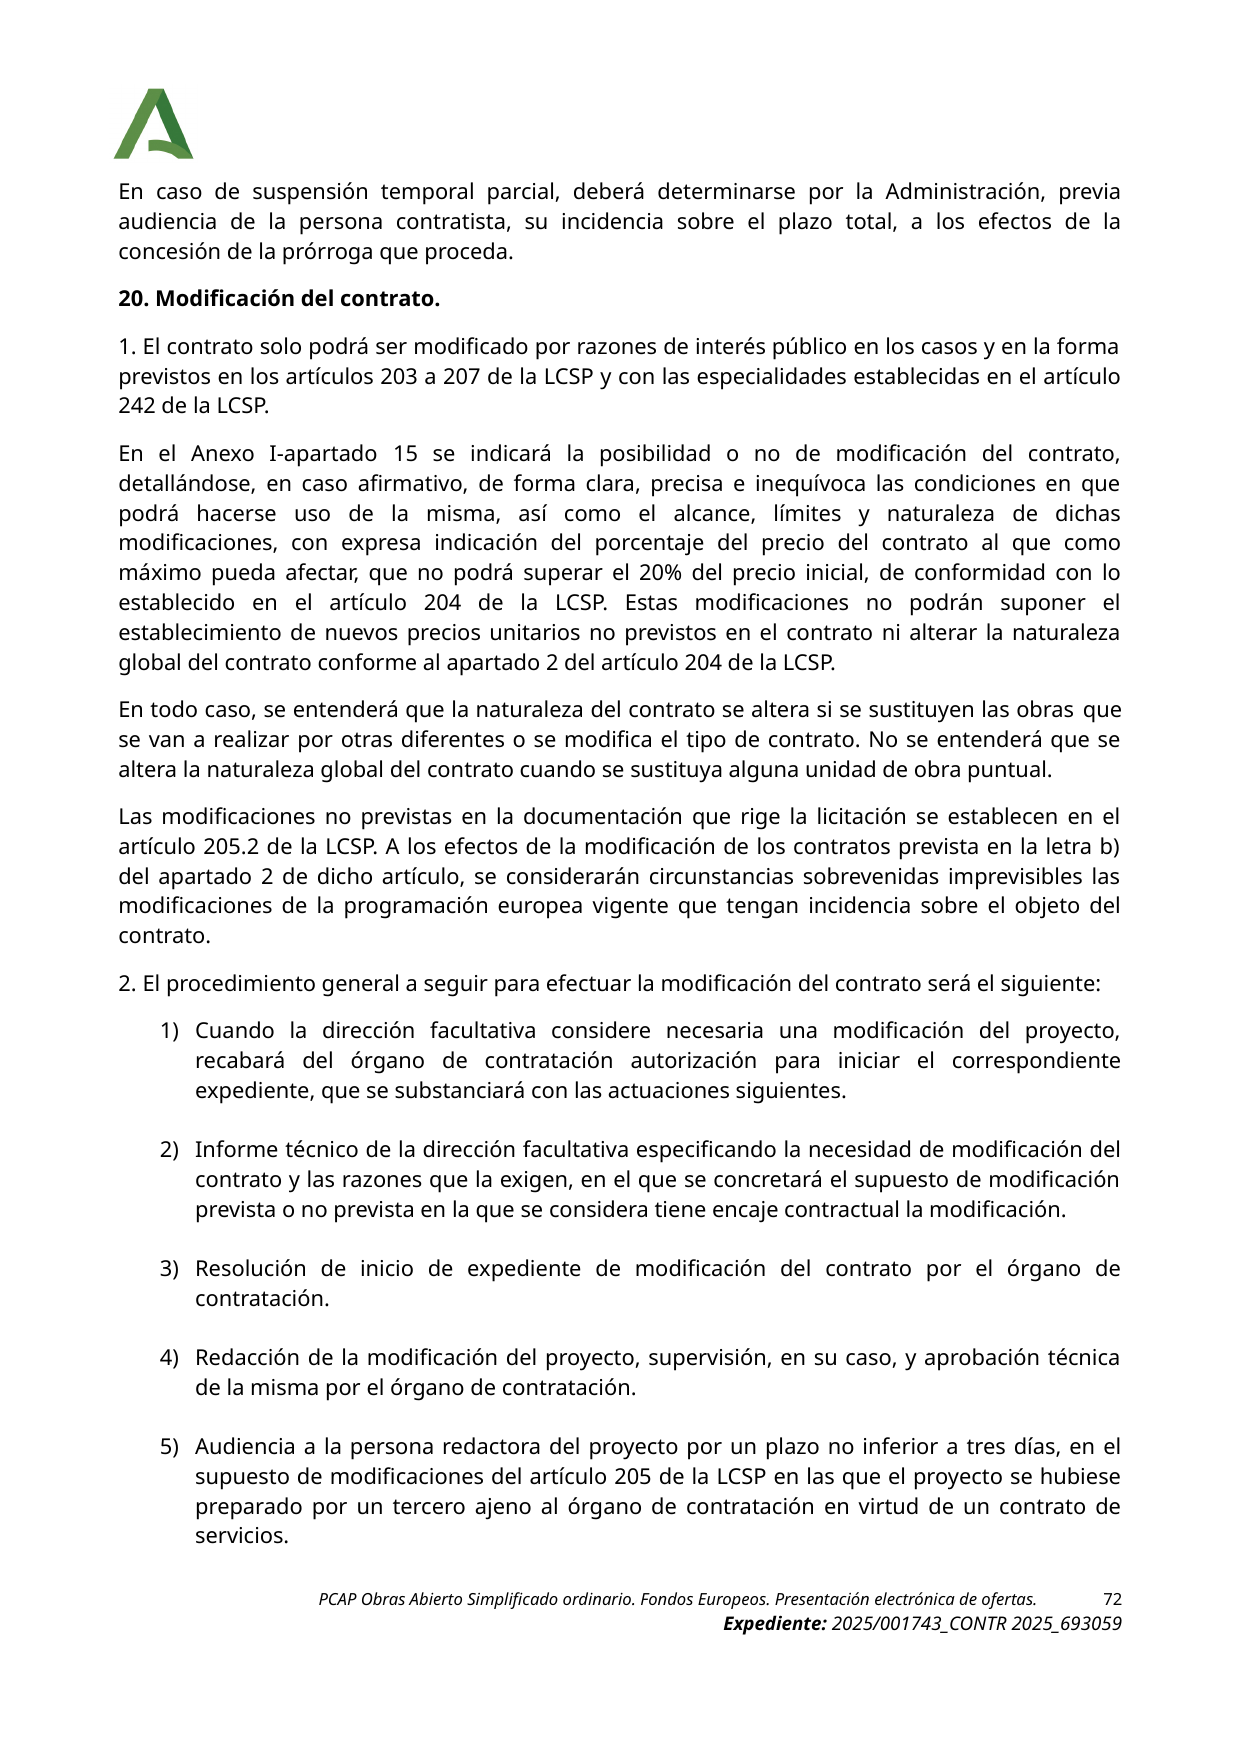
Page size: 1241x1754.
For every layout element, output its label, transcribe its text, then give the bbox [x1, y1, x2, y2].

text 3) Resolución de inicio de expediente de modificación del contrato por el órgano de contratación. [159, 1253, 1122, 1313]
text 4) Redacción de la modificación del proyecto, supervisión, en su caso, y aprobación técnica de la misma por el órgano de contratación. [159, 1342, 1122, 1402]
text 5) Audiencia a la persona redactora del proyecto por un plazo no inferior a tres días, en el supuesto de modificaciones del artículo 205 de la LCSP en las que el proyecto se hubiese preparado por un tercero ajeno al órgano de contratación en virtud de un contrato de servicios. [159, 1431, 1122, 1550]
text 2. El procedimiento general a seguir para efectuar la modificación del contrato será el siguiente: [118, 968, 1122, 998]
subtitle 20. Modificación del contrato. [118, 283, 1122, 313]
text Las modificaciones no previstas en la documentación que rige la licitación se establecen en el artículo 205.2 de la LCSP. A los efectos de la modificación de los contratos prevista en la letra b) del apartado 2 de dicho artículo, se considerarán circunstancias sobrevenidas imprevisibles las modificaciones de la programación europea vigente que tengan incidencia sobre el objeto del contrato. [118, 801, 1122, 950]
text 1) Cuando la dirección facultativa considere necesaria una modificación del proyecto, recabará del órgano de contratación autorización para iniciar el correspondiente expediente, que se substanciará con las actuaciones siguientes. [159, 1015, 1122, 1105]
text En todo caso, se entenderá que la naturaleza del contrato se altera si se sustituyen las obras que se van a realizar por otras diferentes o se modifica el tipo de contrato. No se entenderá que se altera la naturaleza global del contrato cuando se sustituya alguna unidad de obra puntual. [118, 694, 1122, 783]
text 2) Informe técnico de la dirección facultativa especificando la necesidad de modificación del contrato y las razones que la exigen, en el que se concretará el supuesto de modificación prevista o no prevista en la que se considera tiene encaje contractual la modificación. [159, 1134, 1122, 1223]
text En el Anexo I-apartado 15 se indicará la posibilidad o no de modificación del contrato, detallándose, en caso afirmativo, de forma clara, precisa e inequívoca las condiciones en que podrá hacerse uso de la misma, así como el alcance, límites y naturaleza de dichas modificaciones, con expresa indicación del porcentaje del precio del contrato al que como máximo pueda afectar, que no podrá superar el 20% del precio inicial, de conformidad con lo establecido en el artículo 204 de la LCSP. Estas modificaciones no podrán suponer el establecimiento de nuevos precios unitarios no previstos en el contrato ni alterar la naturaleza global del contrato conforme al apartado 2 del artículo 204 de la LCSP. [118, 438, 1122, 676]
text En caso de suspensión temporal parcial, deberá determinarse por la Administración, previa audiencia de la persona contratista, su incidencia sobre el plazo total, a los efectos de la concesión de la prórroga que proceda. [118, 176, 1122, 266]
text 1. El contrato solo podrá ser modificado por razones de interés público en los casos y en la forma previstos en los artículos 203 a 207 de la LCSP y con las especialidades establecidas en el artículo 242 de la LCSP. [118, 331, 1122, 420]
picture [109, 84, 198, 163]
